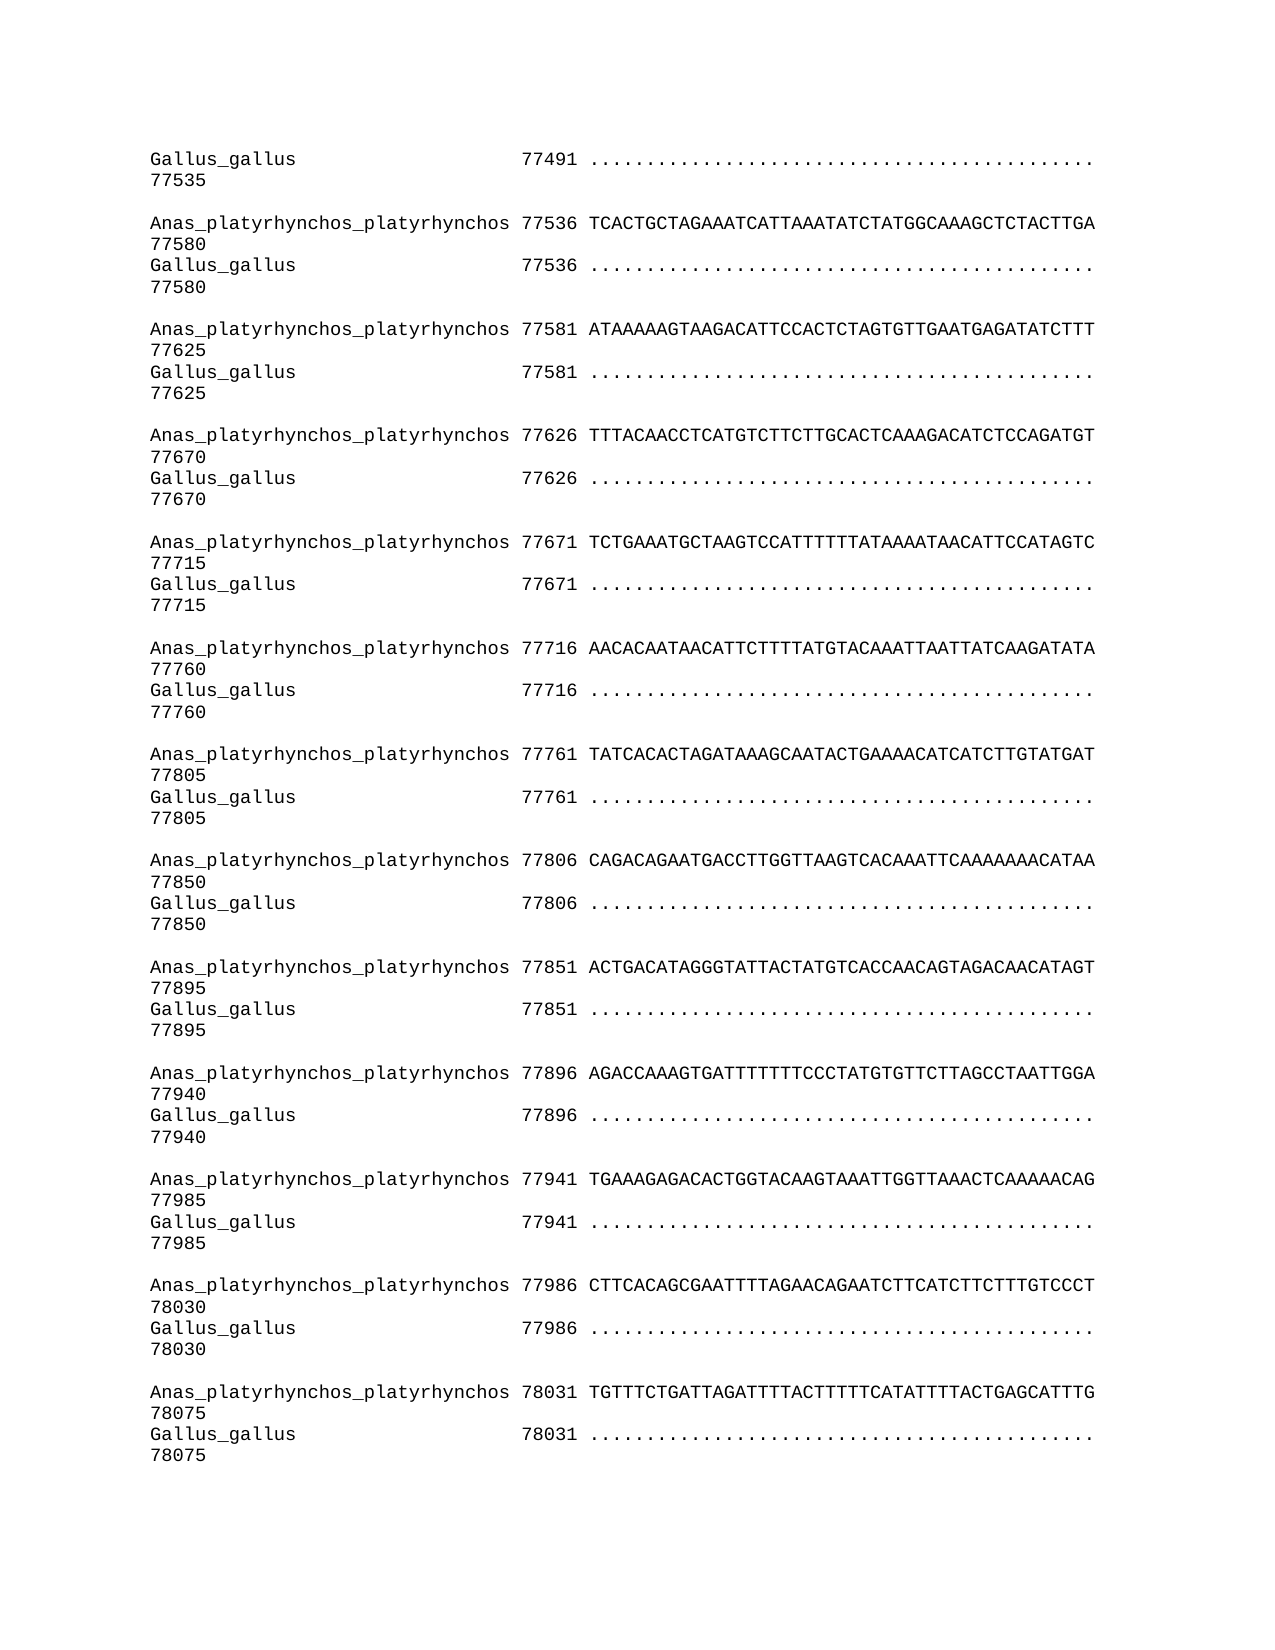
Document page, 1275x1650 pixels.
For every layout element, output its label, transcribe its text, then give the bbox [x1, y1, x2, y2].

text Anas_platyrhynchos_platyrhynchos 77716 AACACAATAACATTCTTTTATGTACAAATTAATTATCAAGATATA 77760 [150, 639, 1125, 681]
text Gallus_gallus 77941 ............................................. 77985 [150, 1212, 1125, 1255]
text Anas_platyrhynchos_platyrhynchos 77671 TCTGAAATGCTAAGTCCATTTTTTATAAAATAACATTCCATAGTC 77715 [150, 532, 1125, 575]
text Anas_platyrhynchos_platyrhynchos 78031 TGTTTCTGATTAGATTTTACTTTTTCATATTTTACTGAGCATTTG 78075 [150, 1382, 1125, 1425]
text Anas_platyrhynchos_platyrhynchos 77581 ATAAAAAGTAAGACATTCCACTCTAGTGTTGAATGAGATATCTTT 77625 [150, 320, 1125, 362]
text Gallus_gallus 77851 ............................................. 77895 [150, 1000, 1125, 1042]
text Gallus_gallus 77716 ............................................. 77760 [150, 681, 1125, 724]
text Anas_platyrhynchos_platyrhynchos 77761 TATCACACTAGATAAAGCAATACTGAAAACATCATCTTGTATGAT 77805 [150, 745, 1125, 787]
text Anas_platyrhynchos_platyrhynchos 77806 CAGACAGAATGACCTTGGTTAAGTCACAAATTCAAAAAAACATAA 77850 [150, 851, 1125, 894]
text Anas_platyrhynchos_platyrhynchos 77941 TGAAAGAGACACTGGTACAAGTAAATTGGTTAAACTCAAAAACAG 77985 [150, 1170, 1125, 1212]
text Anas_platyrhynchos_platyrhynchos 77896 AGACCAAAGTGATTTTTTTCCCTATGTGTTCTTAGCCTAATTGGA 77940 [150, 1064, 1125, 1106]
text Gallus_gallus 77581 ............................................. 77625 [150, 362, 1125, 405]
text Anas_platyrhynchos_platyrhynchos 77986 CTTCACAGCGAATTTTAGAACAGAATCTTCATCTTCTTTGTCCCT 78030 [150, 1276, 1125, 1319]
text Gallus_gallus 77491 ............................................. 77535 [150, 150, 1125, 192]
text Gallus_gallus 77536 ............................................. 77580 [150, 256, 1125, 299]
text Gallus_gallus 77626 ............................................. 77670 [150, 469, 1125, 511]
text Gallus_gallus 77761 ............................................. 77805 [150, 787, 1125, 830]
text Anas_platyrhynchos_platyrhynchos 77536 TCACTGCTAGAAATCATTAAATATCTATGGCAAAGCTCTACTTGA 77580 [150, 214, 1125, 256]
text Anas_platyrhynchos_platyrhynchos 77851 ACTGACATAGGGTATTACTATGTCACCAACAGTAGACAACATAGT 77895 [150, 957, 1125, 1000]
text Anas_platyrhynchos_platyrhynchos 77626 TTTACAACCTCATGTCTTCTTGCACTCAAAGACATCTCCAGATGT 77670 [150, 426, 1125, 469]
text Gallus_gallus 78031 ............................................. 78075 [150, 1425, 1125, 1467]
text Gallus_gallus 77806 ............................................. 77850 [150, 894, 1125, 936]
text Gallus_gallus 77896 ............................................. 77940 [150, 1106, 1125, 1149]
text Gallus_gallus 77671 ............................................. 77715 [150, 575, 1125, 617]
text Gallus_gallus 77986 ............................................. 78030 [150, 1319, 1125, 1361]
